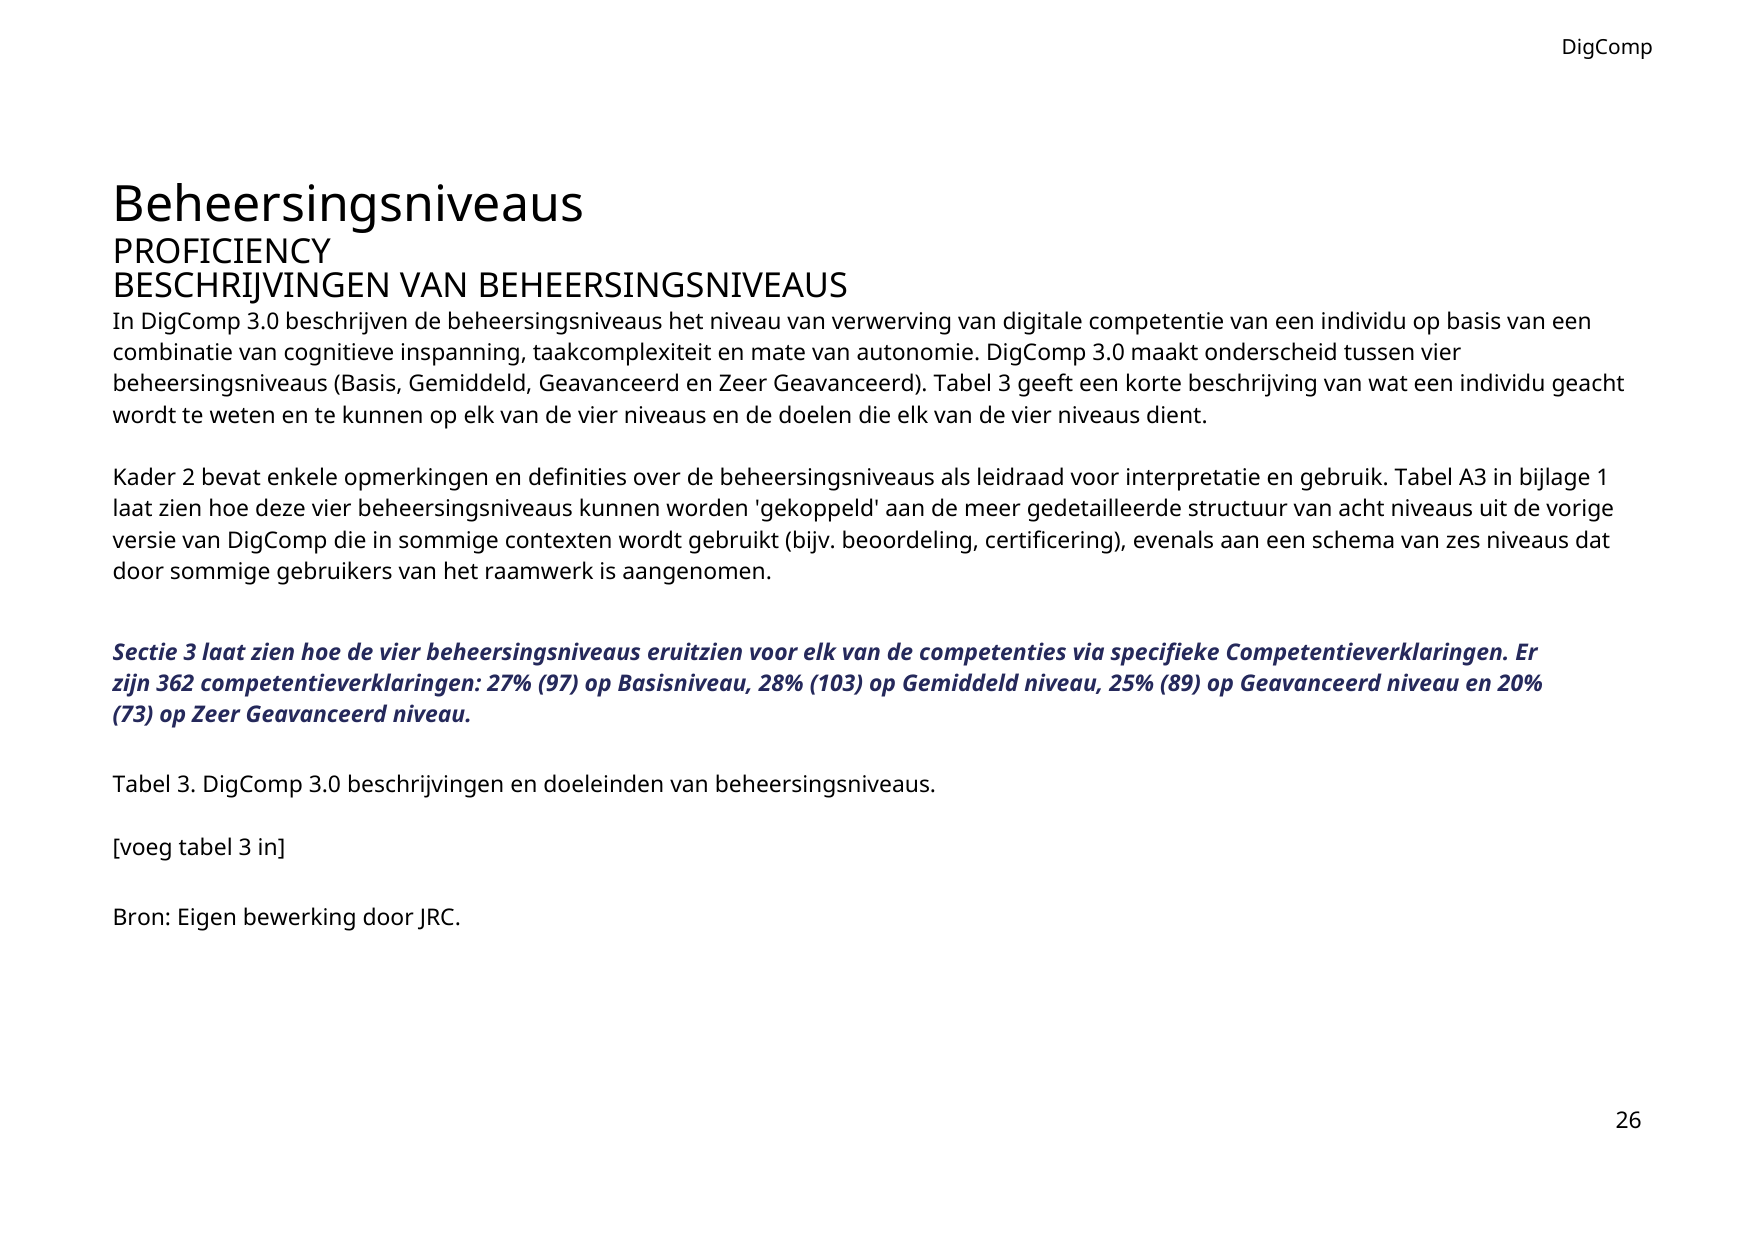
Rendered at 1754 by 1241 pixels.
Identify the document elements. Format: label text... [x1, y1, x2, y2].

text In DigComp 3.0 beschrijven de beheersingsniveaus het niveau van verwerving van digitale competentie van een individu op basis van een combinatie van cognitieve inspanning, taakcomplexiteit en mate van autonomie. DigComp 3.0 maakt onderscheid tussen vier beheersingsniveaus (Basis, Gemiddeld, Geavanceerd en Zeer Geavanceerd). Tabel 3 geeft een korte beschrijving van wat een individu geacht wordt te weten en te kunnen op elk van de vier niveaus en de doelen die elk van de vier niveaus dient. [112, 305, 1641, 430]
text Kader 2 bevat enkele opmerkingen en definities over de beheersingsniveaus als leidraad voor interpretatie en gebruik. Tabel A3 in bijlage 1 laat zien hoe deze vier beheersingsniveaus kunnen worden 'gekoppeld' aan de meer gedetailleerde structuur van acht niveaus uit de vorige versie van DigComp die in sommige contexten wordt gebruikt (bijv. beoordeling, certificering), evenals aan een schema van zes niveaus dat door sommige gebruikers van het raamwerk is aangenomen. [112, 461, 1641, 586]
text Bron: Eigen bewerking door JRC. [112, 900, 1641, 932]
text Tabel 3. DigComp 3.0 beschrijvingen en doeleinden van beheersingsniveaus. [112, 768, 1641, 799]
subtitle BESCHRIJVINGEN VAN BEHEERSINGSNIVEAUS [112, 270, 1641, 305]
text Sectie 3 laat zien hoe de vier beheersingsniveaus eruitzien voor elk van de competenties via specifieke Competentieverklaringen. Er zijn 362 competentieverklaringen: 27% (97) op Basisniveau, 28% (103) op Gemiddeld niveau, 25% (89) op Geavanceerd niveau en 20% (73) op Zeer Geavanceerd niveau. [112, 636, 1574, 729]
subtitle PROFICIENCY [112, 236, 1641, 270]
subtitle Beheersingsniveaus [112, 168, 1641, 236]
text [voeg tabel 3 in] [112, 831, 1641, 862]
